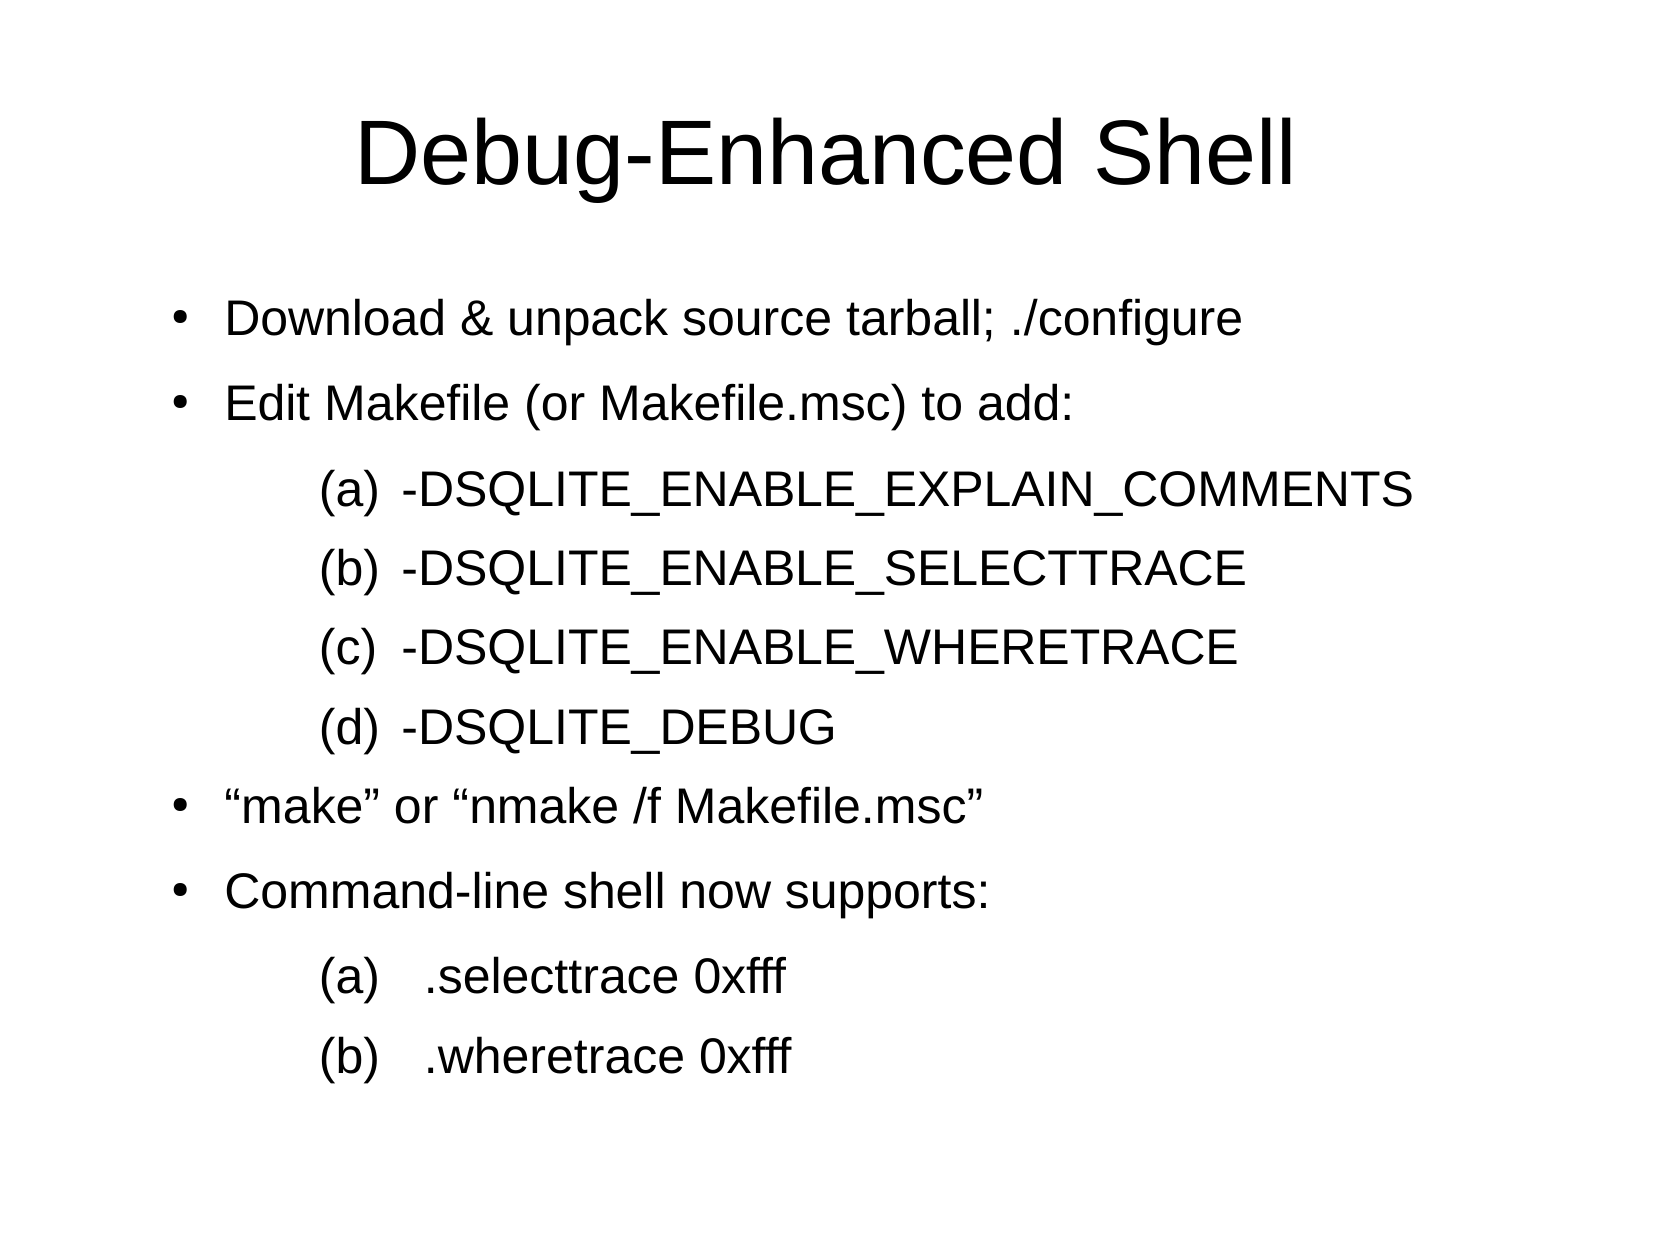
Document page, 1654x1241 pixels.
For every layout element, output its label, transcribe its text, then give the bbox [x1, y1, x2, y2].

title Debug-Enhanced Shell [82, 49, 1571, 257]
list Download & unpack source tarball; ./configure Edit Makefile (or Makefile.msc) to add: -DSQLITE_ENABLE_EXPLAIN_COMMENTS -DSQLITE_ENABLE_SELECTTRACE -DSQLITE_ENABLE_WHERETRACE -DSQLITE_DEBUG “make” or “nmake /f Makefile.msc” Command-line shell now supports: .selecttrace 0xfff .wheretrace 0xfff [82, 290, 1571, 1090]
